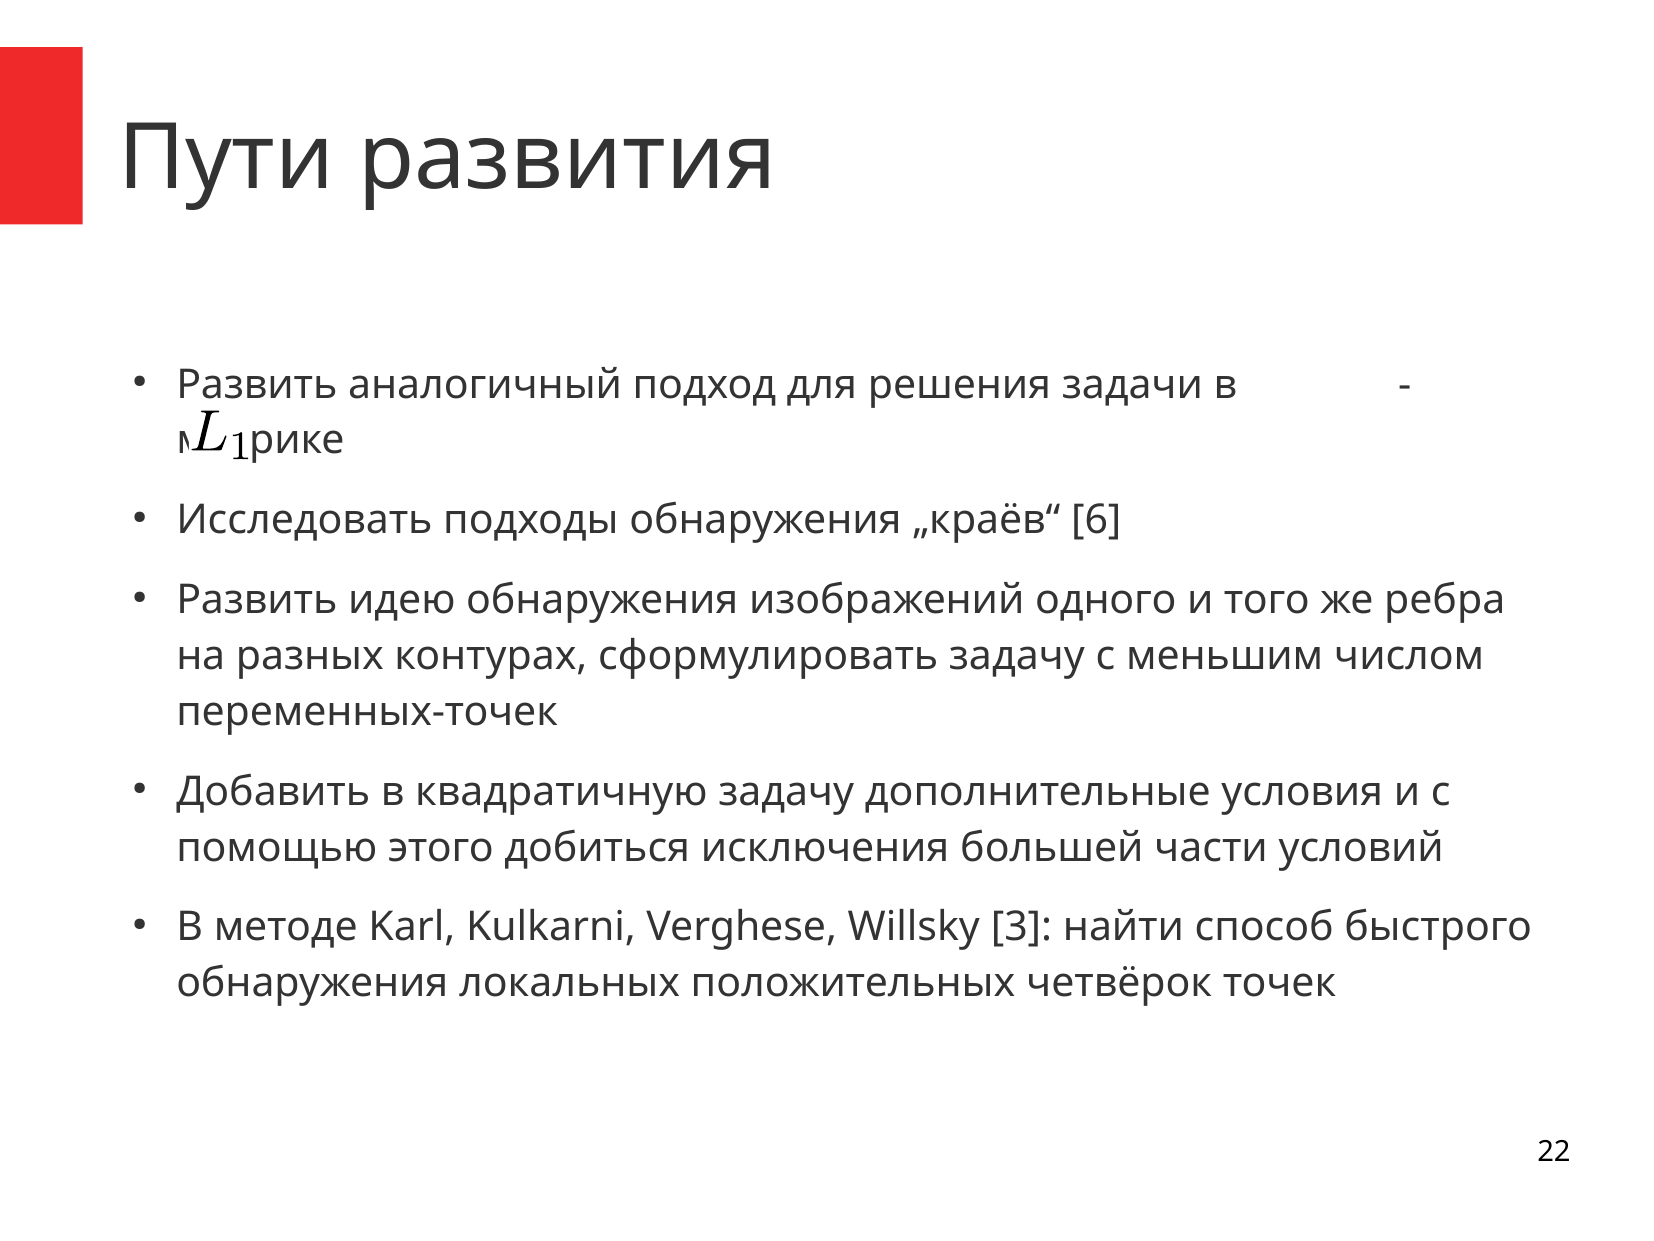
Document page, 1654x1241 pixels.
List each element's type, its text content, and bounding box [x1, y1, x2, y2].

text_box [188, 410, 252, 460]
list Развить аналогичный подход для решения задачи в -метрике Исследовать подходы обнаружения „краёв“ [6] Развить идею обнаружения изображений одного и того же ребра на разных контурах, сформулировать задачу с меньшим числом переменных-точек Добавить в квадратичную задачу дополнительные условия и с помощью этого добиться исключения большей части условий В методе Karl, Kulkarni, Verghese, Willsky [3]: найти способ быстрого обнаружения локальных положительных четвёрок точек [118, 354, 1536, 1074]
title Пути развития [118, 49, 1571, 257]
